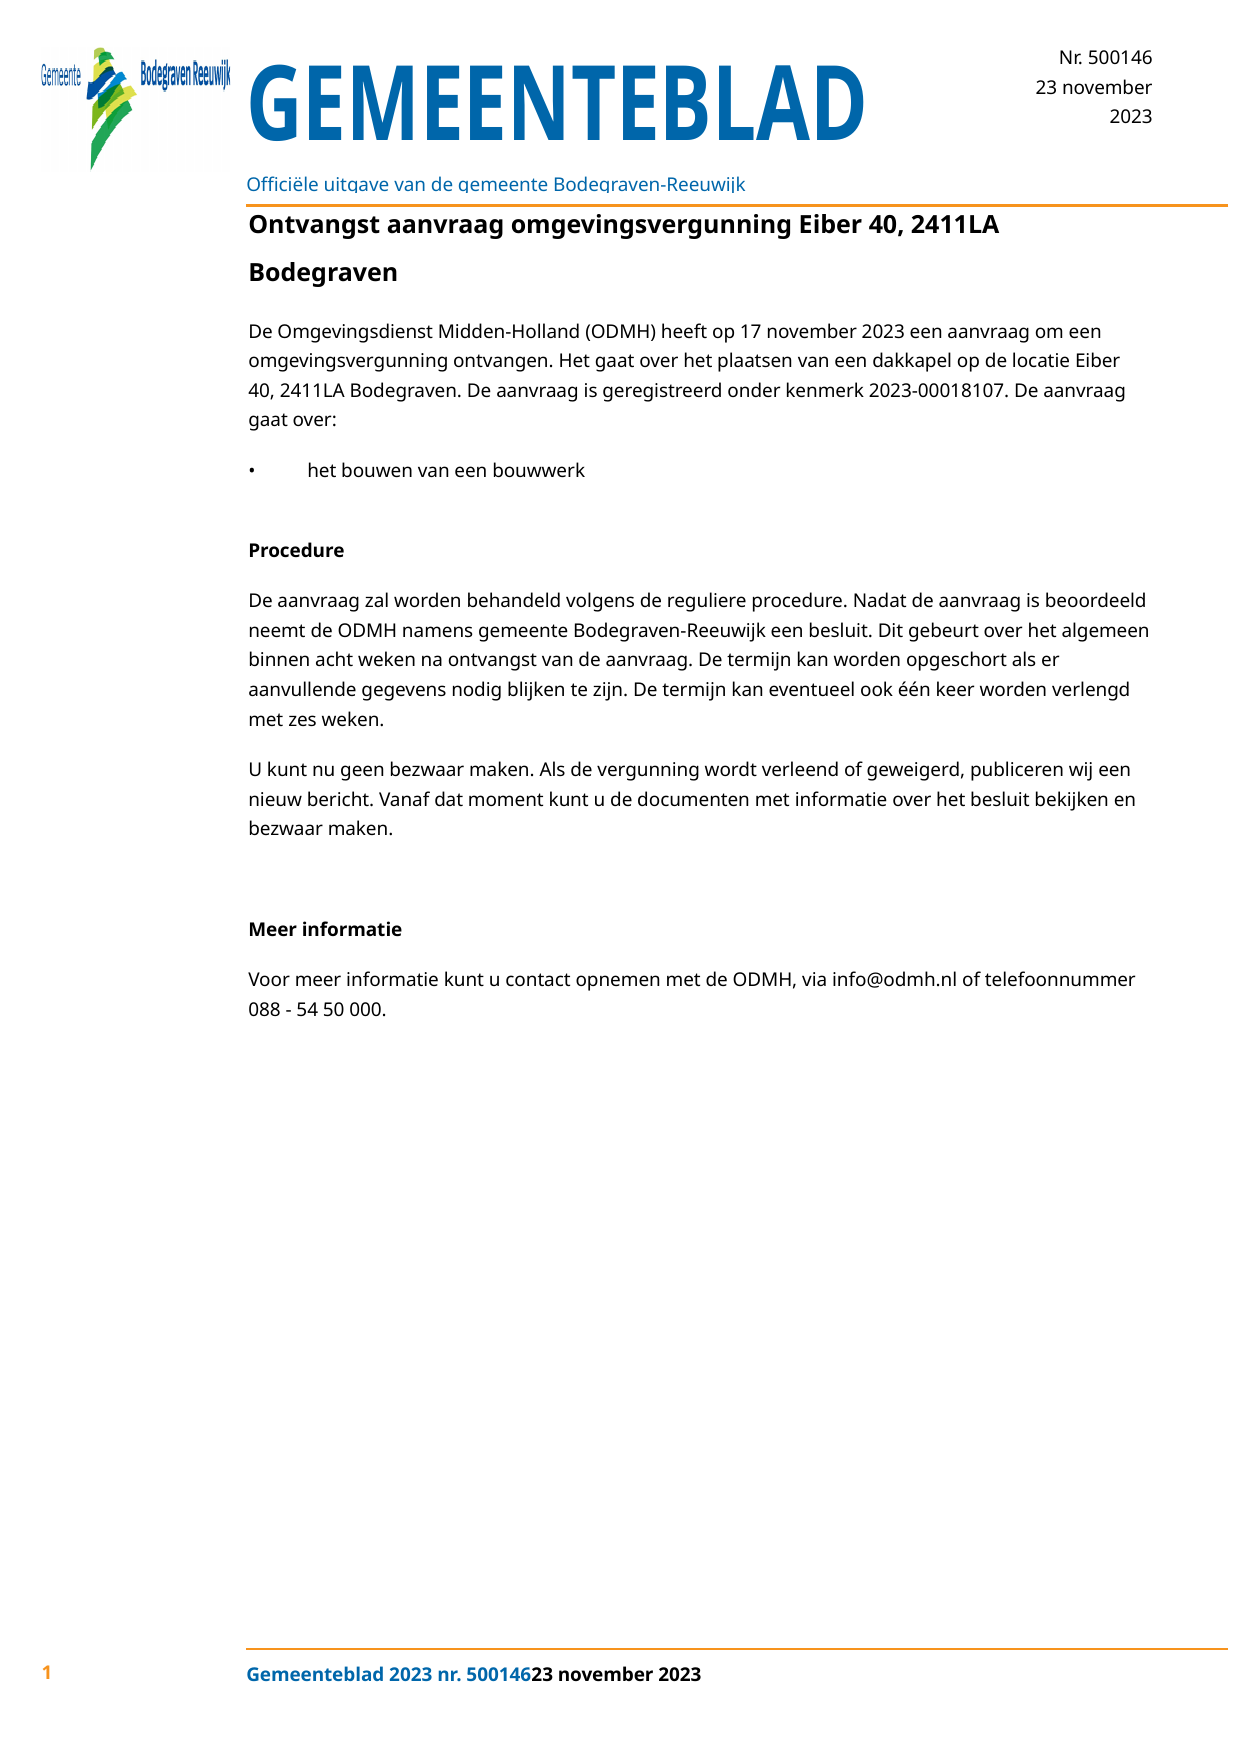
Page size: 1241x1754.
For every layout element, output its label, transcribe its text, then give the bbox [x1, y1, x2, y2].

text Voor meer informatie kunt u contact opnemen met de ODMH, via info@odmh.nl of telefoonnummer 088 - 54 50 000. [248, 967, 1152, 1022]
text Meer informatie [248, 916, 1152, 942]
text Procedure [248, 537, 1152, 563]
text U kunt nu geen bezwaar maken. Als de vergunning wordt verleend of geweigerd, publiceren wij een nieuw bericht. Vanaf dat moment kunt u de documenten met informatie over het besluit bekijken en bezwaar maken. [248, 756, 1152, 841]
text Ontvangst aanvraag omgevingsvergunning Eiber 40, 2411LA Bodegraven [248, 207, 1152, 288]
text De aanvraag zal worden behandeld volgens de reguliere procedure. Nadat de aanvraag is beoordeeld neemt de ODMH namens gemeente Bodegraven-Reeuwijk een besluit. Dit gebeurt over het algemeen binnen acht weken na ontvangst van de aanvraag. De termijn kan worden opgeschort als er aanvullende gegevens nodig blijken te zijn. De termijn kan eventueel ook één keer worden verlengd met zes weken. [248, 587, 1152, 732]
list het bouwen van een bouwwerk [248, 457, 1152, 483]
text De Omgevingsdienst Midden-Holland (ODMH) heeft op 17 november 2023 een aanvraag om een omgevingsvergunning ontvangen. Het gaat over het plaatsen van een dakkapel op de locatie Eiber 40, 2411LA Bodegraven. De aanvraag is geregistreerd onder kenmerk 2023-00018107. De aanvraag gaat over: [248, 318, 1152, 432]
picture [41, 47, 231, 172]
